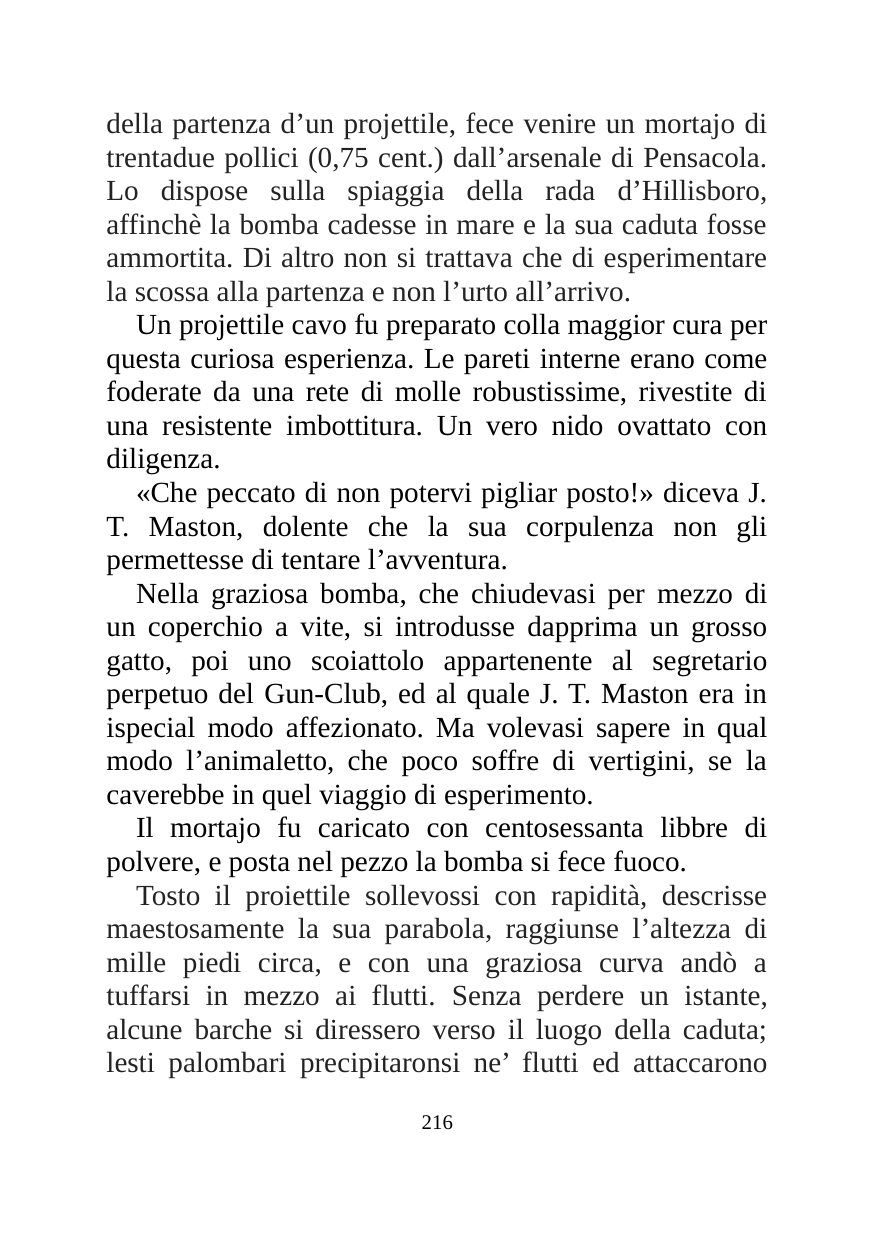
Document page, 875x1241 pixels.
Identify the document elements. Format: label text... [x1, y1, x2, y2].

text Il mortajo fu caricato con centosessanta libbre di polvere, e posta nel pezzo la bomba si fece fuoco. [106, 811, 768, 878]
text della partenza d’un projettile, fece venire un mortajo di trentadue pollici (0,75 cent.) dall’arsenale di Pensacola. Lo dispose sulla spiaggia della rada d’Hillisboro, affinchè la bomba cadesse in mare e la sua caduta fosse ammortita. Di altro non si trattava che di esperimentare la scossa alla partenza e non l’urto all’arrivo. [106, 106, 768, 307]
text Tosto il proiettile sollevossi con rapidità, descrisse maestosamente la sua parabola, raggiunse l’altezza di mille piedi circa, e con una graziosa curva andò a tuffarsi in mezzo ai flutti. Senza perdere un istante, alcune barche si diressero verso il luogo della caduta; lesti palombari precipitaronsi ne’ flutti ed attaccarono [106, 878, 768, 1079]
text Un projettile cavo fu preparato colla maggior cura per questa curiosa esperienza. Le pareti interne erano come foderate da una rete di molle robustissime, rivestite di una resistente imbottitura. Un vero nido ovattato con diligenza. [106, 307, 768, 475]
text Nella graziosa bomba, che chiudevasi per mezzo di un coperchio a vite, si introdusse dapprima un grosso gatto, poi uno scoiattolo appartenente al segretario perpetuo del Gun-Club, ed al quale J. T. Maston era in ispecial modo affezionato. Ma volevasi sapere in qual modo l’animaletto, che poco soffre di vertigini, se la caverebbe in quel viaggio di esperimento. [106, 576, 768, 811]
text «Che peccato di non potervi pigliar posto!» diceva J. T. Maston, dolente che la sua corpulenza non gli permettesse di tentare l’avventura. [106, 475, 768, 576]
